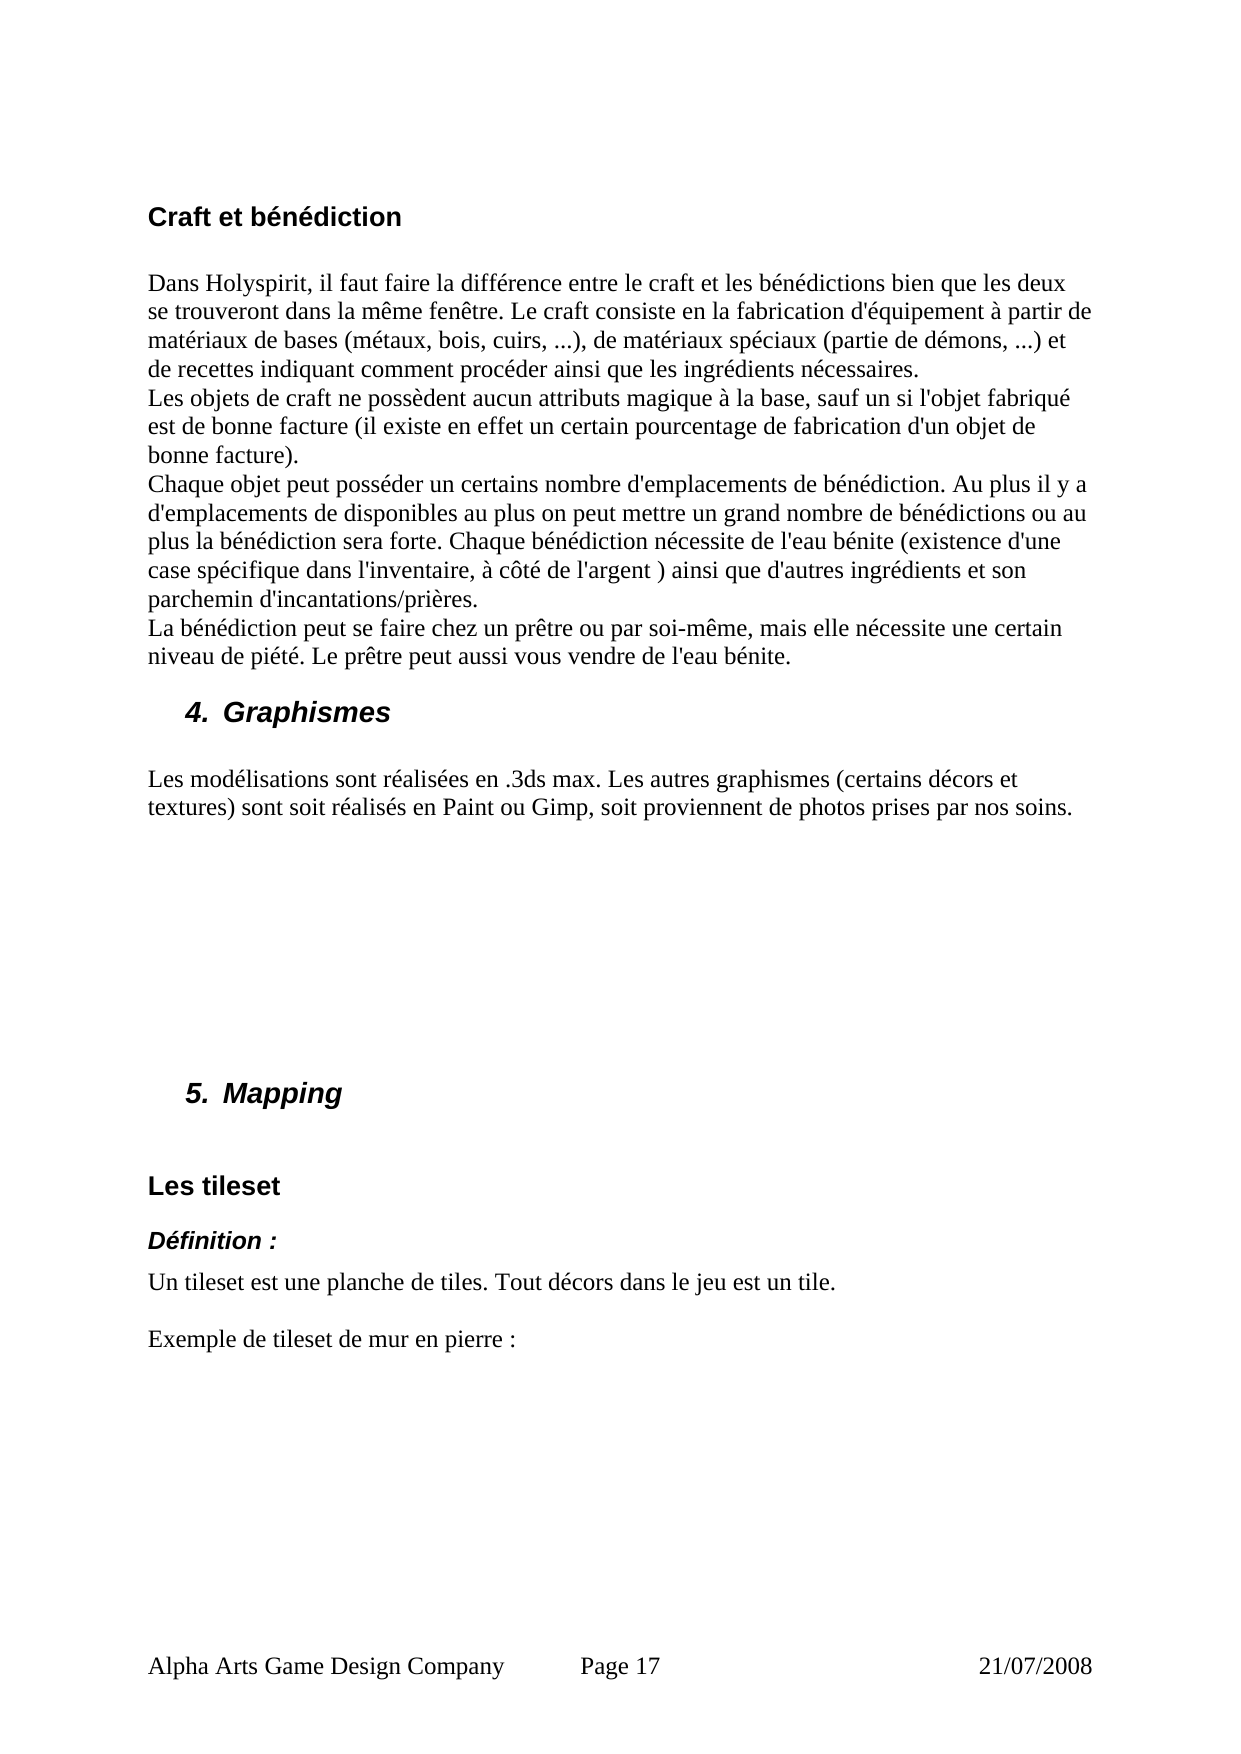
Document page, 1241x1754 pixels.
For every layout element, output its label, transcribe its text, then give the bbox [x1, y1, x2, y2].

subtitle Craft et bénédiction [148, 201, 1092, 233]
text Chaque objet peut posséder un certains nombre d'emplacements de bénédiction. Au plus il y a d'emplacements de disponibles au plus on peut mettre un grand nombre de bénédictions ou au plus la bénédiction sera forte. Chaque bénédiction nécessite de l'eau bénite (existence d'une case spécifique dans l'inventaire, à côté de l'argent ) ainsi que d'autres ingrédients et son parchemin d'incantations/prières. [148, 469, 1092, 613]
subtitle Définition : [148, 1226, 1092, 1254]
text Exemple de tileset de mur en pierre : [148, 1324, 1092, 1353]
subtitle Graphismes [185, 695, 1092, 729]
text Les objets de craft ne possèdent aucun attributs magique à la base, sauf un si l'objet fabriqué est de bonne facture (il existe en effet un certain pourcentage de fabrication d'un objet de bonne facture). [148, 383, 1092, 469]
subtitle Les tileset [148, 1170, 1092, 1201]
text Les modélisations sont réalisées en .3ds max. Les autres graphismes (certains décors et textures) sont soit réalisés en Paint ou Gimp, soit proviennent de photos prises par nos soins. [148, 764, 1092, 821]
text Dans Holyspirit, il faut faire la différence entre le craft et les bénédictions bien que les deux se trouveront dans la même fenêtre. Le craft consiste en la fabrication d'équipement à partir de matériaux de bases (métaux, bois, cuirs, ...), de matériaux spéciaux (partie de démons, ...) et de recettes indiquant comment procéder ainsi que les ingrédients nécessaires. [148, 268, 1092, 383]
subtitle Mapping [185, 1076, 1092, 1110]
text Un tileset est une planche de tiles. Tout décors dans le jeu est un tile. [148, 1267, 1092, 1296]
text La bénédiction peut se faire chez un prêtre ou par soi-même, mais elle nécessite une certain niveau de piété. Le prêtre peut aussi vous vendre de l'eau bénite. [148, 613, 1092, 670]
